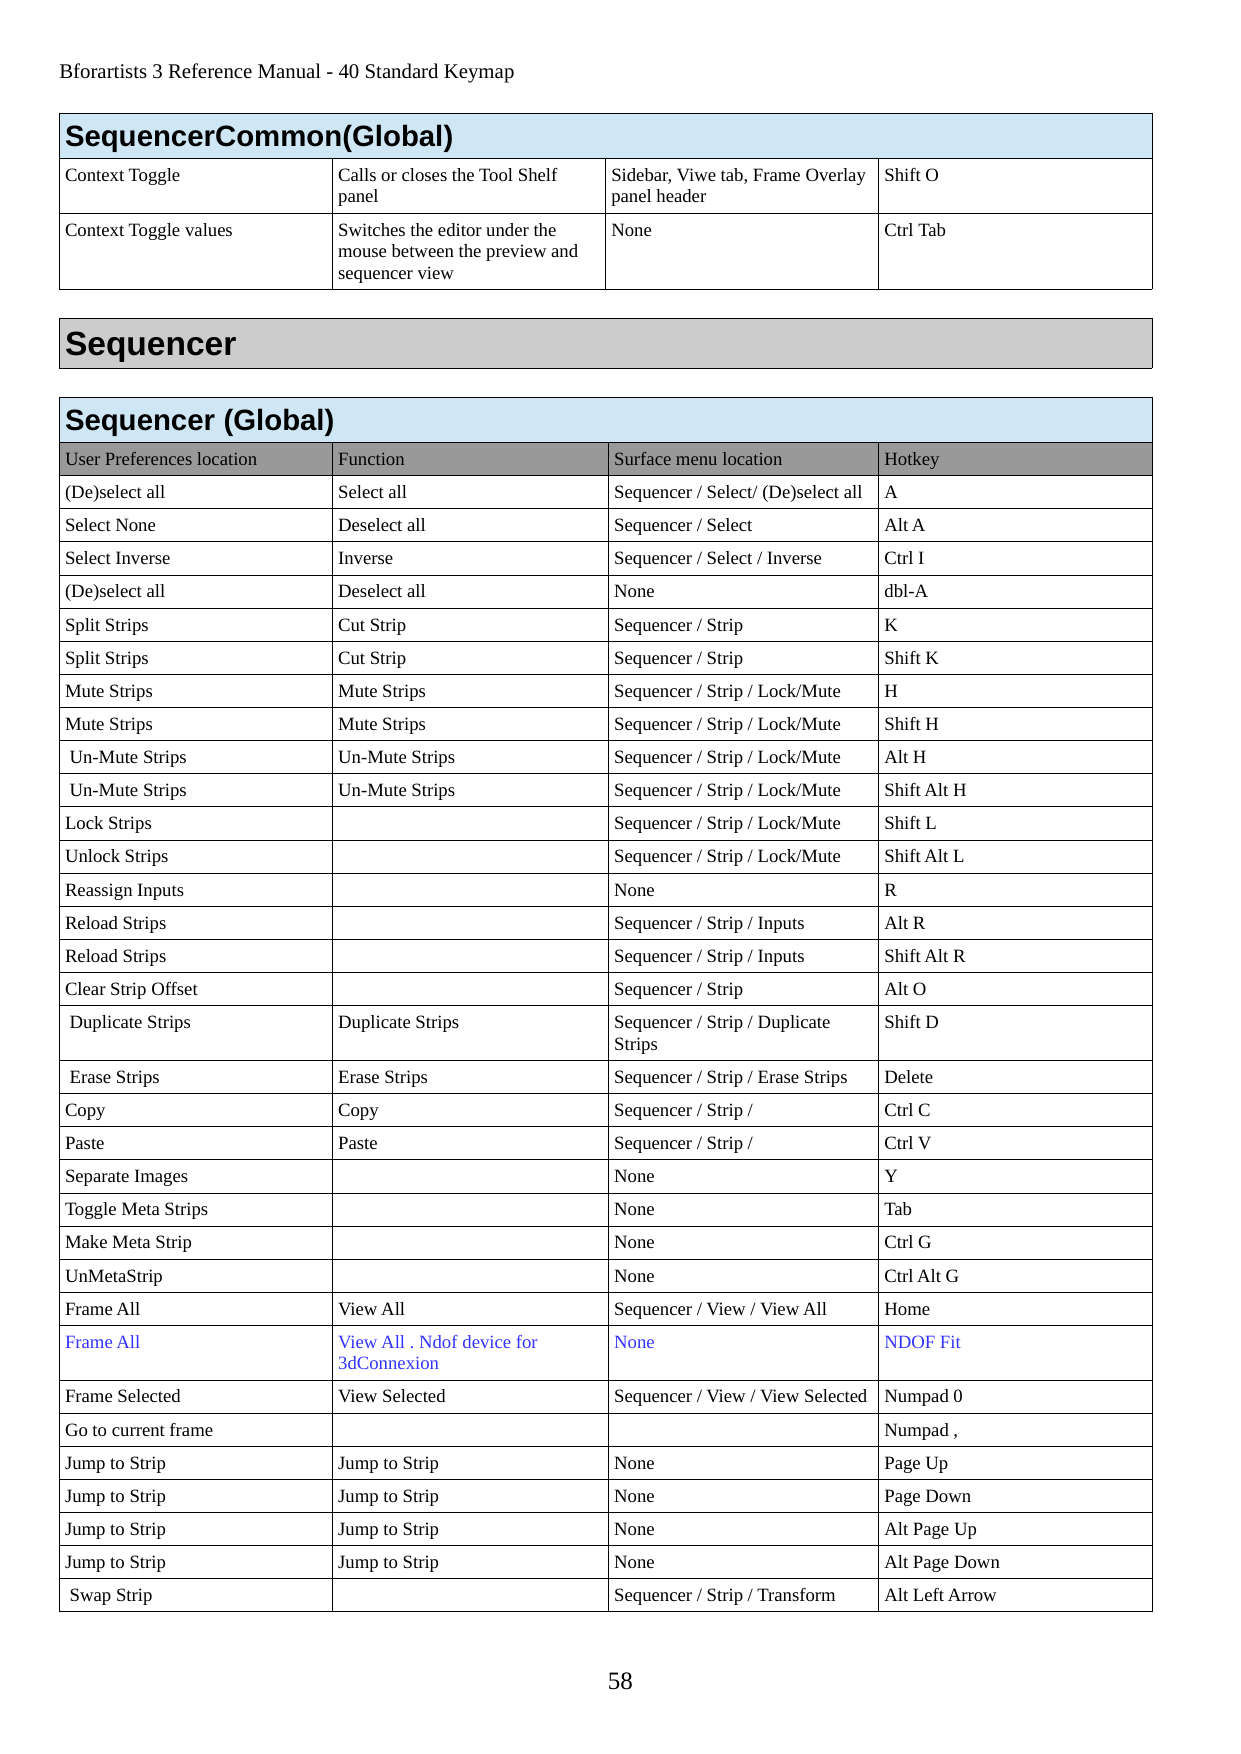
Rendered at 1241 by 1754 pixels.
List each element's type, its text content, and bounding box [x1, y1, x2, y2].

table_cell Frame All [60, 1293, 332, 1325]
table_cell Jump to Strip [60, 1480, 332, 1512]
table_cell Clear Strip Offset [60, 973, 332, 1005]
table_cell View All [333, 1293, 608, 1325]
table_cell Inverse [333, 542, 608, 574]
table_cell Sequencer / Strip / Lock/Mute [609, 741, 878, 773]
table_cell None [609, 1260, 878, 1292]
table_cell None [609, 1447, 878, 1479]
table_cell Ctrl Alt G [879, 1260, 1152, 1292]
table_cell Sequencer / Strip / Lock/Mute [609, 774, 878, 806]
table_cell Split Strips [60, 642, 332, 674]
table_cell Un-Mute Strips [60, 741, 332, 773]
table_cell None [609, 1326, 878, 1379]
table_cell Lock Strips [60, 807, 332, 839]
table_cell Numpad , [879, 1414, 1152, 1446]
table_cell Select Inverse [60, 542, 332, 574]
table_cell Select all [333, 476, 608, 508]
table_cell Mute Strips [333, 708, 608, 740]
table_cell Mute Strips [333, 675, 608, 707]
table_cell K [879, 609, 1152, 641]
table_cell User Preferences location [60, 443, 332, 475]
table_cell Surface menu location [609, 443, 878, 475]
table_cell Switches the editor under the mouse between the preview and sequencer view [333, 214, 605, 289]
table_cell Deselect all [333, 576, 608, 608]
table_cell Context Toggle values [60, 214, 332, 289]
table_cell View Selected [333, 1381, 608, 1413]
table_cell Copy [60, 1094, 332, 1126]
table_cell None [609, 874, 878, 906]
table_cell Sequencer / Strip / [609, 1094, 878, 1126]
table_cell [333, 1227, 608, 1259]
table_cell Alt Left Arrow [879, 1579, 1152, 1611]
table_cell None [609, 1480, 878, 1512]
table_cell Erase Strips [333, 1061, 608, 1093]
table_cell dbl-A [879, 576, 1152, 608]
table_cell Make Meta Strip [60, 1227, 332, 1259]
table_cell Reload Strips [60, 940, 332, 972]
table_cell (De)select all [60, 476, 332, 508]
table_cell Shift O [879, 159, 1152, 213]
table_cell Erase Strips [60, 1061, 332, 1093]
table_cell Sequencer / View / View All [609, 1293, 878, 1325]
table_cell Delete [879, 1061, 1152, 1093]
table_cell Context Toggle [60, 159, 332, 213]
table_cell Jump to Strip [333, 1447, 608, 1479]
table_cell Duplicate Strips [333, 1006, 608, 1060]
table_cell Toggle Meta Strips [60, 1194, 332, 1226]
table_cell Go to current frame [60, 1414, 332, 1446]
table_cell View All . Ndof device for 3dConnexion [333, 1326, 608, 1379]
table_cell Un-Mute Strips [333, 774, 608, 806]
table_cell Alt Page Down [879, 1546, 1152, 1578]
table_cell Frame Selected [60, 1381, 332, 1413]
table_cell Paste [333, 1127, 608, 1159]
table_cell Ctrl C [879, 1094, 1152, 1126]
table_cell Cut Strip [333, 609, 608, 641]
table_cell Sequencer / Select/ (De)select all [609, 476, 878, 508]
table_cell Copy [333, 1094, 608, 1126]
table_cell None [609, 576, 878, 608]
table_cell None [609, 1160, 878, 1192]
table_cell Ctrl I [879, 542, 1152, 574]
table_cell UnMetaStrip [60, 1260, 332, 1292]
table_cell None [609, 1546, 878, 1578]
table_cell Page Down [879, 1480, 1152, 1512]
table_cell Tab [879, 1194, 1152, 1226]
table_cell Swap Strip [60, 1579, 332, 1611]
table_cell NDOF Fit [879, 1326, 1152, 1379]
table_cell Sequencer / Strip / Lock/Mute [609, 807, 878, 839]
table_cell Alt O [879, 973, 1152, 1005]
table_cell [333, 973, 608, 1005]
table_cell Sequencer / Strip / Lock/Mute [609, 708, 878, 740]
table_cell Y [879, 1160, 1152, 1192]
table_cell Reassign Inputs [60, 874, 332, 906]
table_cell Ctrl Tab [879, 214, 1152, 289]
table_cell Alt A [879, 509, 1152, 541]
table_cell Frame All [60, 1326, 332, 1379]
table_cell [333, 940, 608, 972]
table_cell Un-Mute Strips [60, 774, 332, 806]
table_cell None [609, 1227, 878, 1259]
table_cell Alt H [879, 741, 1152, 773]
table_cell Ctrl V [879, 1127, 1152, 1159]
table_cell Sequencer / Strip / Lock/Mute [609, 841, 878, 873]
table_cell Shift D [879, 1006, 1152, 1060]
table_cell Sequencer / Strip [609, 973, 878, 1005]
table_cell None [609, 1194, 878, 1226]
table_cell Sequencer / Select [609, 509, 878, 541]
table_cell Sequencer / Strip [609, 642, 878, 674]
table_cell Shift Alt R [879, 940, 1152, 972]
table_cell Mute Strips [60, 708, 332, 740]
table_cell Numpad 0 [879, 1381, 1152, 1413]
table_cell [333, 841, 608, 873]
table_cell Sequencer / Strip / Inputs [609, 940, 878, 972]
table_cell Jump to Strip [333, 1480, 608, 1512]
table_cell None [609, 1513, 878, 1545]
table_cell Home [879, 1293, 1152, 1325]
table_header Sequencer (Global) [60, 398, 1152, 442]
table_cell Un-Mute Strips [333, 741, 608, 773]
table_cell [333, 1160, 608, 1192]
table_cell [333, 1579, 608, 1611]
table_cell [333, 1194, 608, 1226]
table_cell Shift Alt L [879, 841, 1152, 873]
table_cell Function [333, 443, 608, 475]
table_cell [333, 1260, 608, 1292]
table_cell Split Strips [60, 609, 332, 641]
table_cell Sequencer / Strip / [609, 1127, 878, 1159]
table_cell Page Up [879, 1447, 1152, 1479]
table_cell A [879, 476, 1152, 508]
table_cell Sequencer / Select / Inverse [609, 542, 878, 574]
table_cell Cut Strip [333, 642, 608, 674]
table_header SequencerCommon(Global) [60, 114, 1152, 158]
table_cell Jump to Strip [60, 1546, 332, 1578]
table_cell Sidebar, Viwe tab, Frame Overlay panel header [606, 159, 878, 213]
table_cell Alt Page Up [879, 1513, 1152, 1545]
table_cell Ctrl G [879, 1227, 1152, 1259]
table_cell Sequencer / Strip [609, 609, 878, 641]
table_cell H [879, 675, 1152, 707]
table_cell Shift K [879, 642, 1152, 674]
table_cell Sequencer / View / View Selected [609, 1381, 878, 1413]
table_cell Sequencer / Strip / Inputs [609, 907, 878, 939]
table_cell R [879, 874, 1152, 906]
table_cell Deselect all [333, 509, 608, 541]
table_cell Sequencer / Strip / Erase Strips [609, 1061, 878, 1093]
table_cell Mute Strips [60, 675, 332, 707]
table_cell [333, 1414, 608, 1446]
table_cell Duplicate Strips [60, 1006, 332, 1060]
table_cell None [606, 214, 878, 289]
table_cell Jump to Strip [333, 1513, 608, 1545]
table_cell Sequencer / Strip / Transform [609, 1579, 878, 1611]
table_cell Sequencer / Strip / Duplicate Strips [609, 1006, 878, 1060]
table_cell [333, 907, 608, 939]
table_cell [333, 874, 608, 906]
table_cell Select None [60, 509, 332, 541]
table_cell Shift Alt H [879, 774, 1152, 806]
table_cell Jump to Strip [333, 1546, 608, 1578]
table_cell [609, 1414, 878, 1446]
table_cell Shift L [879, 807, 1152, 839]
table_cell Shift H [879, 708, 1152, 740]
table_cell Jump to Strip [60, 1447, 332, 1479]
table_cell Reload Strips [60, 907, 332, 939]
table_cell Sequencer / Strip / Lock/Mute [609, 675, 878, 707]
table_cell Alt R [879, 907, 1152, 939]
table_header Sequencer [60, 319, 1152, 368]
table_cell [333, 807, 608, 839]
table_cell (De)select all [60, 576, 332, 608]
table_cell Paste [60, 1127, 332, 1159]
table_cell Hotkey [879, 443, 1152, 475]
table_cell Unlock Strips [60, 841, 332, 873]
table_cell Separate Images [60, 1160, 332, 1192]
table_cell Calls or closes the Tool Shelf panel [333, 159, 605, 213]
table_cell Jump to Strip [60, 1513, 332, 1545]
